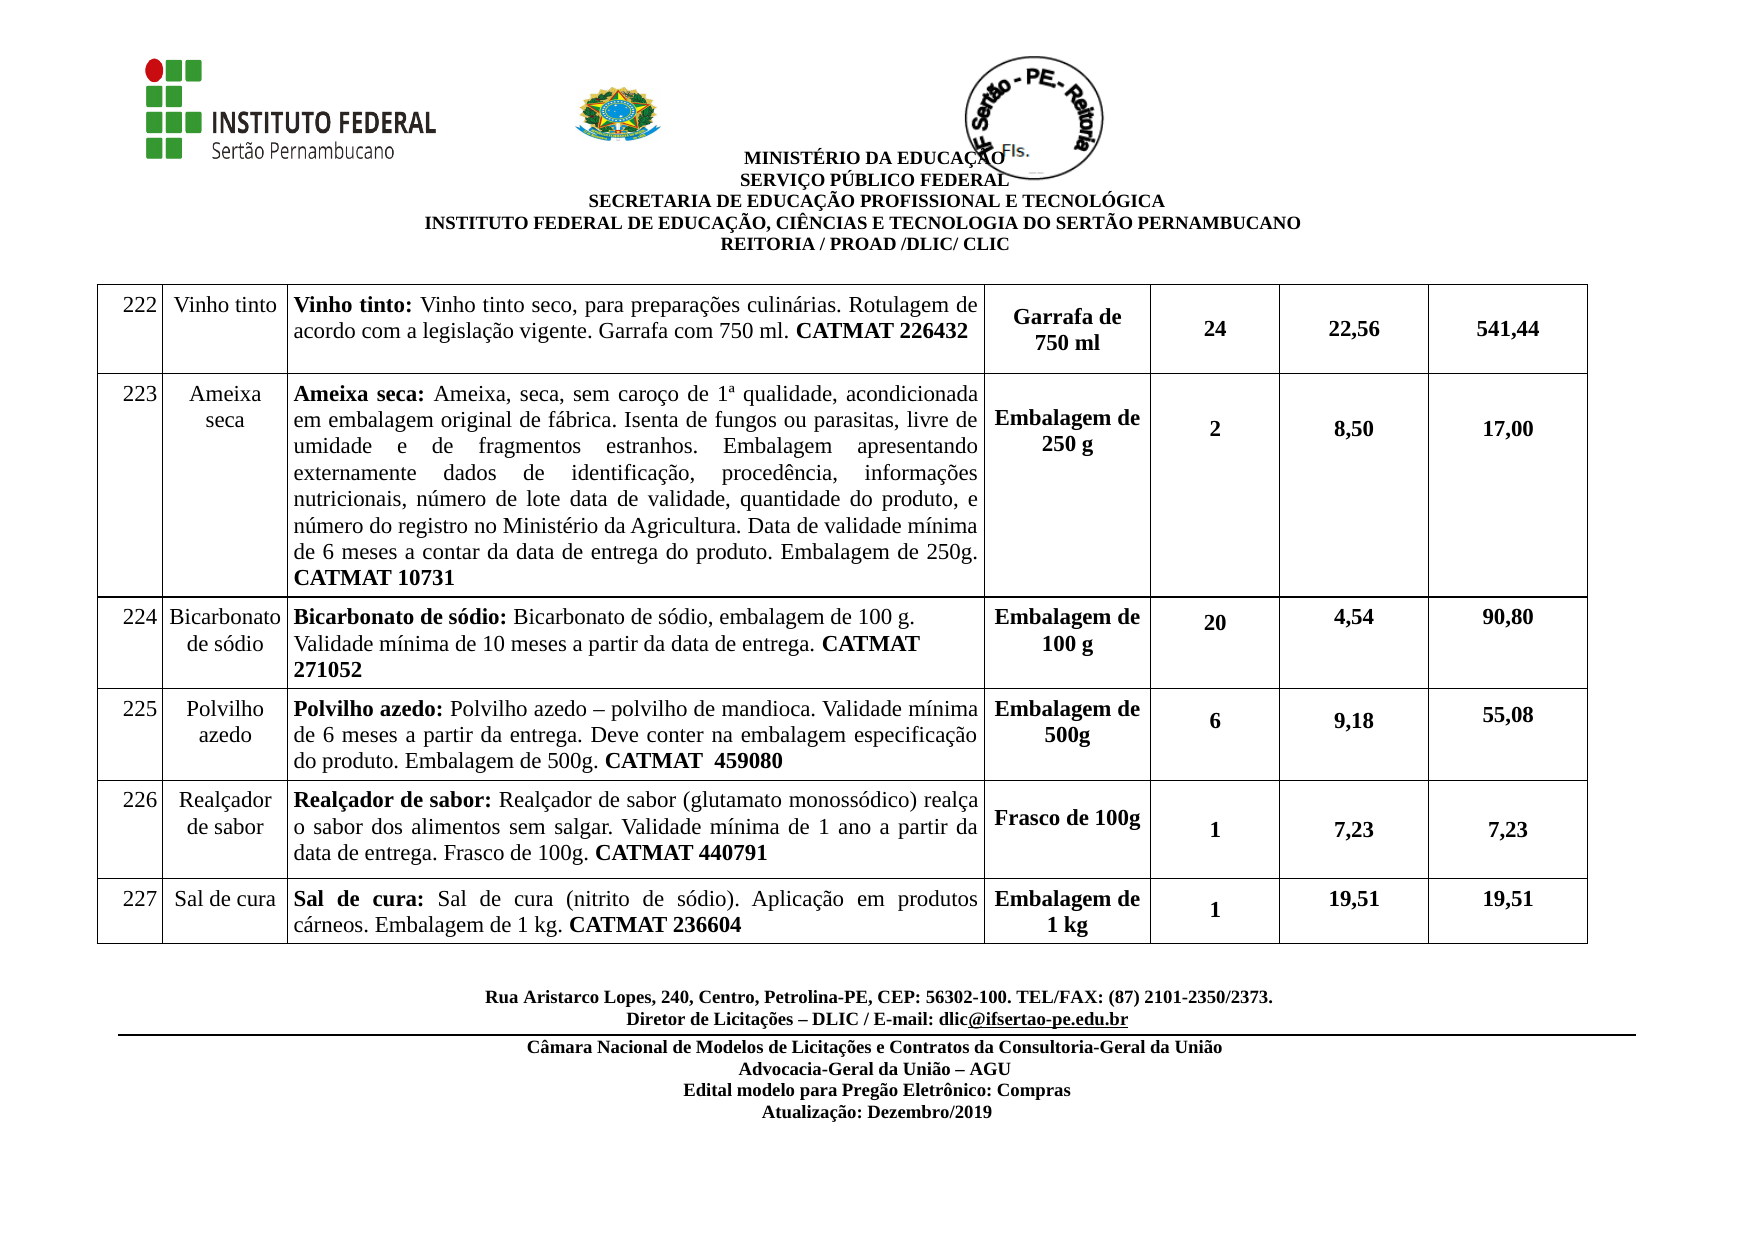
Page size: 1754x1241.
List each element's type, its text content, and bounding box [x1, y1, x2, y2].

table_cell Sal de cura: Sal de cura (nitrito de sódio). Aplicação em produtos cárneos. Embalagem de 1 kg. CATMAT 236604 [288, 879, 984, 943]
table_cell Frasco de 100g [985, 781, 1150, 878]
table_cell Bicarbonato de sódio: Bicarbonato de sódio, embalagem de 100 g. Validade mínima de 10 meses a partir da data de entrega. CATMAT 271052 [288, 598, 984, 688]
table_cell Embalagem de 1 kg [985, 879, 1150, 943]
table_cell 222 [98, 285, 162, 373]
table_cell Ameixa seca: Ameixa, seca, sem caroço de 1ª qualidade, acondicionada em embalagem original de fábrica. Isenta de fungos ou parasitas, livre de umidade e de fragmentos estranhos. Embalagem apresentando externamente dados de identificação, procedência, informações nutricionais, número de lote data de validade, quantidade do produto, e número do registro no Ministério da Agricultura. Data de validade mínima de 6 meses a contar da data de entrega do produto. Embalagem de 250g. CATMAT 10731 [288, 374, 984, 596]
table_cell 541,44 [1429, 285, 1587, 373]
table_cell Embalagem de 250 g [985, 374, 1150, 596]
table_cell 8,50 [1280, 374, 1428, 596]
table_cell Bicarbonato de sódio [163, 598, 287, 688]
table_cell 17,00 [1429, 374, 1587, 596]
table_cell Realçador de sabor: Realçador de sabor (glutamato monossódico) realça o sabor dos alimentos sem salgar. Validade mínima de 1 ano a partir da data de entrega. Frasco de 100g. CATMAT 440791 [288, 781, 984, 878]
table_cell Polvilho azedo [163, 689, 287, 779]
table_cell 224 [98, 598, 162, 688]
table_cell 7,23 [1429, 781, 1587, 878]
table_cell Garrafa de 750 ml [985, 285, 1150, 373]
table_cell 19,51 [1429, 879, 1587, 943]
table_cell Realçador de sabor [163, 781, 287, 878]
table_cell 7,23 [1280, 781, 1428, 878]
table_cell 223 [98, 374, 162, 596]
table_cell 55,08 [1429, 689, 1587, 779]
table_cell 2 [1151, 374, 1279, 596]
table_cell 227 [98, 879, 162, 943]
table_cell 19,51 [1280, 879, 1428, 943]
table_cell Ameixa seca [163, 374, 287, 596]
table_cell 226 [98, 781, 162, 878]
picture [145, 58, 435, 159]
table_cell Embalagem de 500g [985, 689, 1150, 779]
picture [575, 87, 661, 141]
table_cell 6 [1151, 689, 1279, 779]
table_cell Vinho tinto: Vinho tinto seco, para preparações culinárias. Rotulagem de acordo com a legislação vigente. Garrafa com 750 ml. CATMAT 226432 [288, 285, 984, 373]
table_cell 225 [98, 689, 162, 779]
table_cell 1 [1151, 781, 1279, 878]
table_cell 20 [1151, 598, 1279, 688]
table_cell Embalagem de 100 g [985, 598, 1150, 688]
table_cell 9,18 [1280, 689, 1428, 779]
table_cell Sal de cura [163, 879, 287, 943]
picture [957, 45, 1111, 186]
table_cell 90,80 [1429, 598, 1587, 688]
table_cell 4,54 [1280, 598, 1428, 688]
table_cell 22,56 [1280, 285, 1428, 373]
table_cell 1 [1151, 879, 1279, 943]
table_cell Polvilho azedo: Polvilho azedo – polvilho de mandioca. Validade mínima de 6 meses a partir da entrega. Deve conter na embalagem especificação do produto. Embalagem de 500g. CATMAT 459080 [288, 689, 984, 779]
table_cell Vinho tinto [163, 285, 287, 373]
table_cell 24 [1151, 285, 1279, 373]
